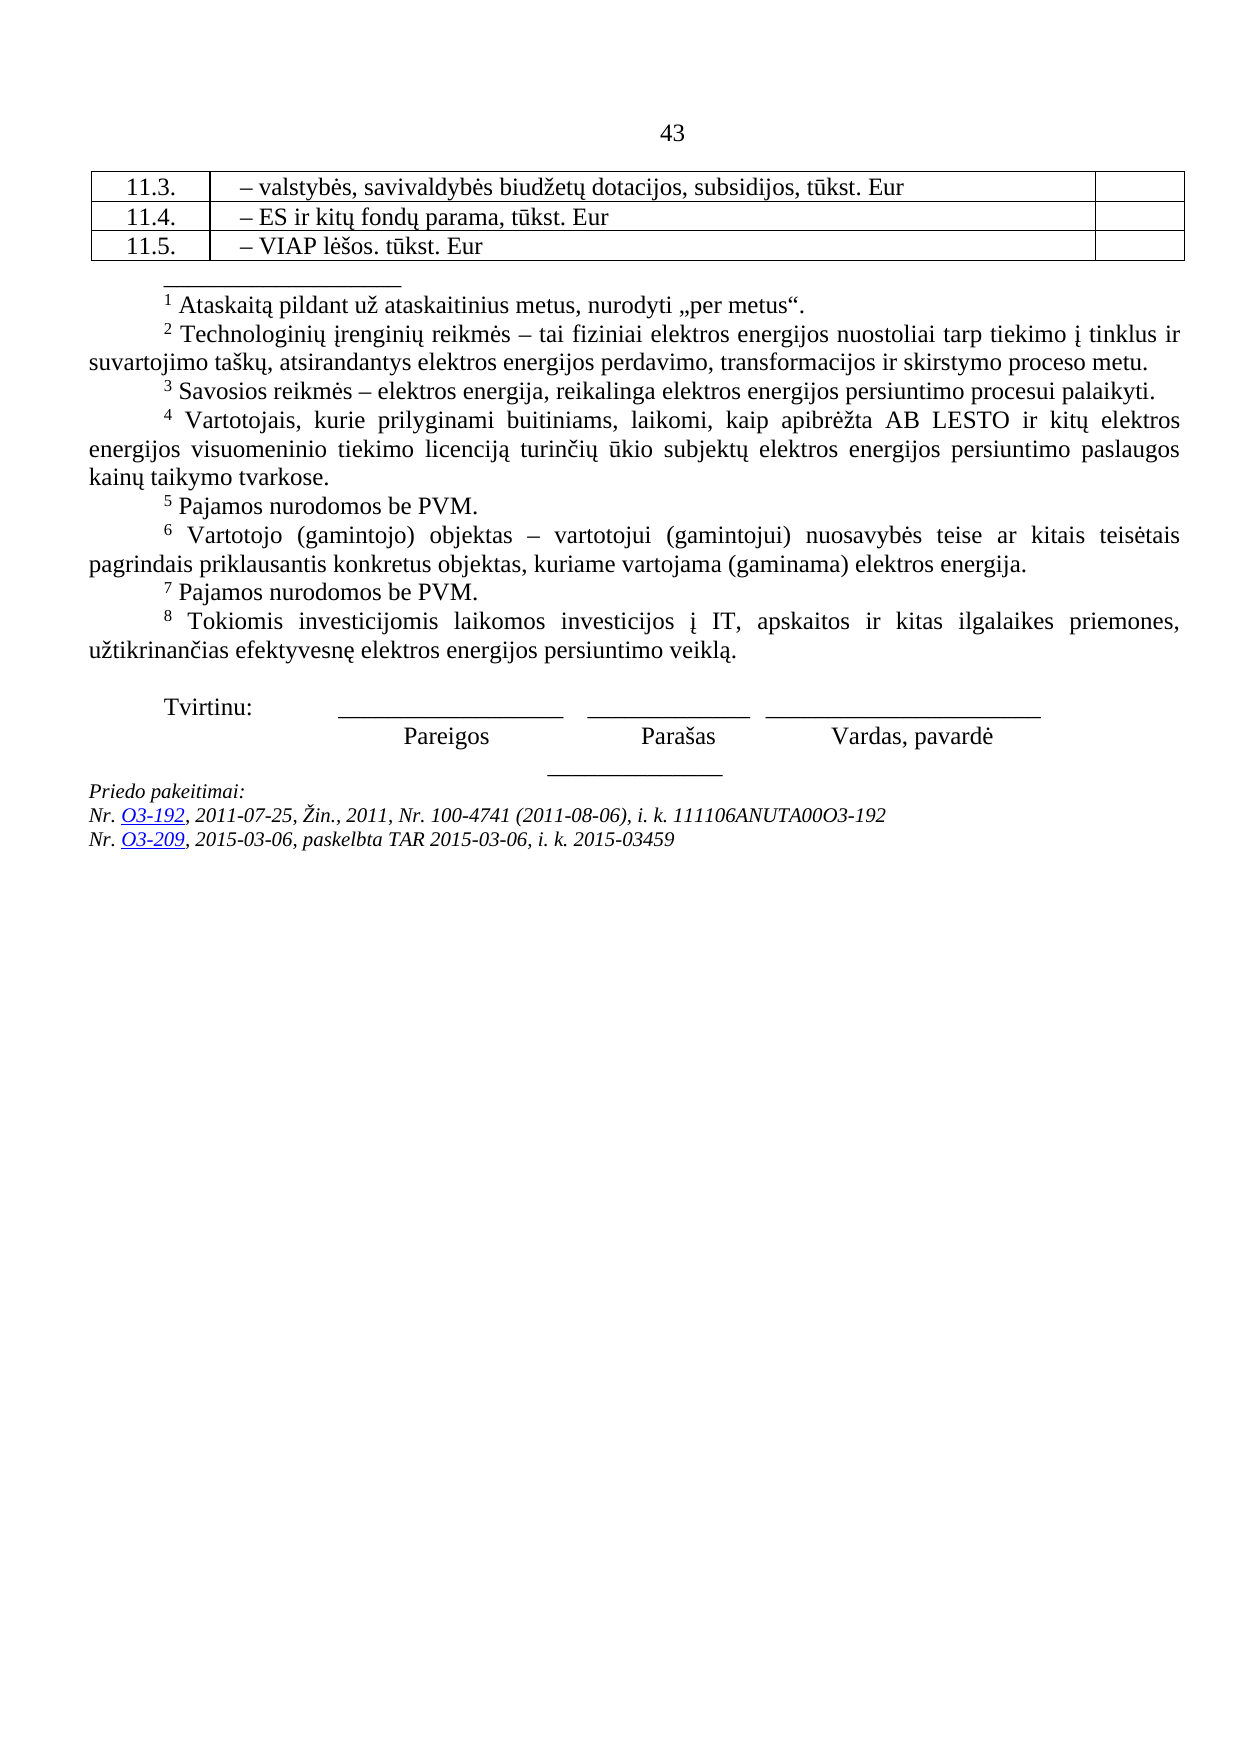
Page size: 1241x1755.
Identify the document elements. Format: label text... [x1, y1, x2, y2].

text 6 Vartotojo (gamintojo) objektas – vartotojui (gamintojui) nuosavybės teise ar kitais teisėtais pagrindais priklausantis konkretus objektas, kuriame vartojama (gaminama) elektros energija. [89, 520, 1181, 577]
text 1 Ataskaitą pildant už ataskaitinius metus, nurodyti „per metus“. [89, 290, 1181, 319]
table_cell – VIAP lėšos. tūkst. Eur [211, 231, 1095, 260]
table_cell [1096, 172, 1184, 201]
text 2 Technologinių įrenginių reikmės – tai fiziniai elektros energijos nuostoliai tarp tiekimo į tinklus ir suvartojimo taškų, atsirandantys elektros energijos perdavimo, transformacijos ir skirstymo proceso metu. [89, 319, 1181, 376]
table_cell 11.3. [92, 172, 209, 201]
text 5 Pajamos nurodomos be PVM. [89, 491, 1181, 520]
table_cell – valstybės, savivaldybės biudžetų dotacijos, subsidijos, tūkst. Eur [211, 172, 1095, 201]
text 7 Pajamos nurodomos be PVM. [89, 577, 1181, 606]
text ___________________ [89, 261, 1181, 290]
table_cell [1096, 202, 1184, 230]
table_cell – ES ir kitų fondų parama, tūkst. Eur [211, 202, 1095, 230]
text Tvirtinu: __________________ _____________ ______________________ [89, 692, 1181, 721]
text Priedo pakeitimai: [89, 779, 1181, 803]
text 8 Tokiomis investicijomis laikomos investicijos į IT, apskaitos ir kitas ilgalaikes priemones, užtikrinančias efektyvesnę elektros energijos persiuntimo veiklą. [89, 606, 1181, 664]
text Pareigos Parašas Vardas, pavardė [89, 721, 1181, 750]
text 3 Savosios reikmės – elektros energija, reikalinga elektros energijos persiuntimo procesui palaikyti. [89, 376, 1181, 405]
table_cell [1096, 231, 1184, 260]
text Nr. O3-209, 2015-03-06, paskelbta TAR 2015-03-06, i. k. 2015-03459 [89, 827, 1181, 851]
text ______________ [89, 750, 1181, 779]
table_cell 11.5. [92, 231, 209, 260]
text 4 Vartotojais, kurie prilyginami buitiniams, laikomi, kaip apibrėžta AB LESTO ir kitų elektros energijos visuomeninio tiekimo licenciją turinčių ūkio subjektų elektros energijos persiuntimo paslaugos kainų taikymo tvarkose. [89, 405, 1181, 491]
text Nr. O3-192, 2011-07-25, Žin., 2011, Nr. 100-4741 (2011-08-06), i. k. 111106ANUTA00O3-192 [89, 803, 1181, 827]
table_cell 11.4. [92, 202, 209, 230]
